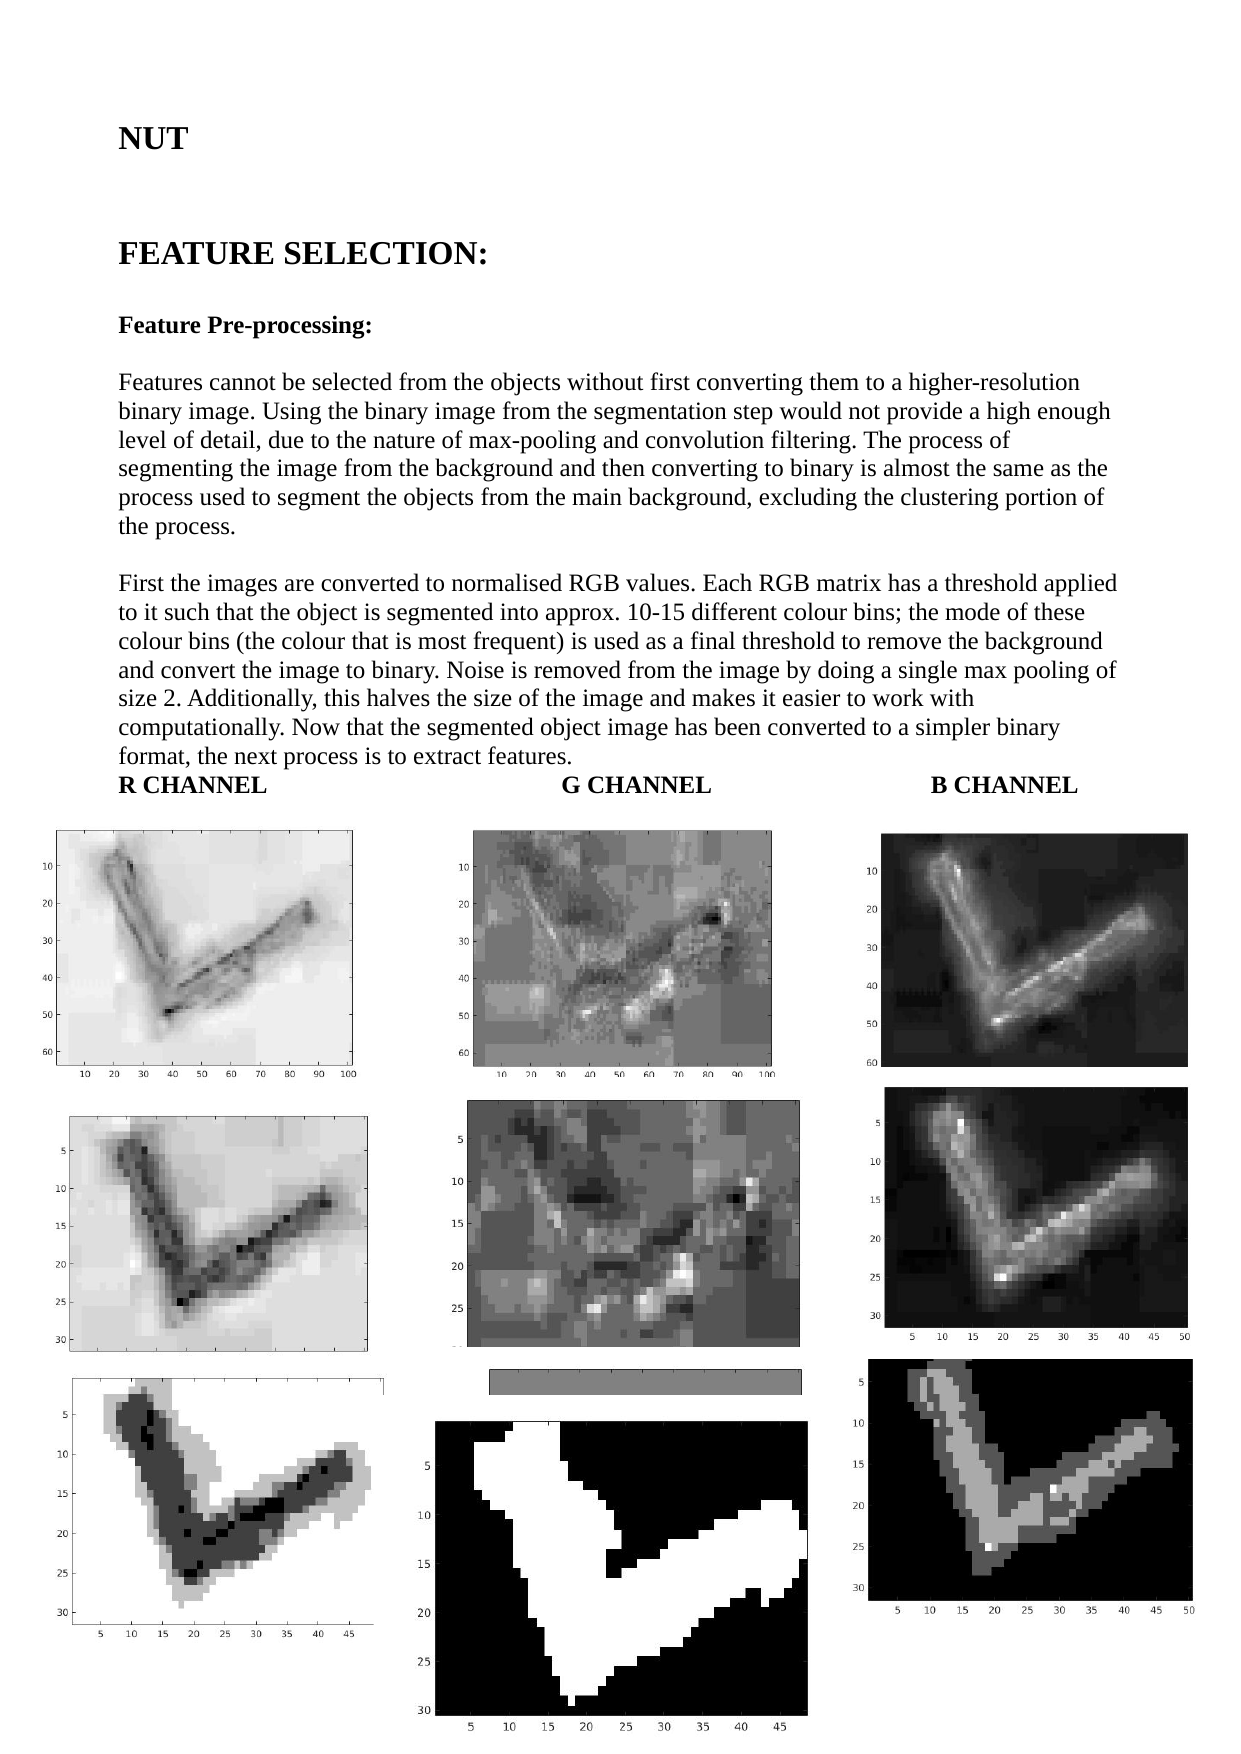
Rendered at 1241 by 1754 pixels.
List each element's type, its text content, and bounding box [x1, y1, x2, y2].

text First the images are converted to normalised RGB values. Each RGB matrix has a threshold applied to it such that the object is segmented into approx. 10-15 different colour bins; the mode of these colour bins (the colour that is most frequent) is used as a final threshold to remove the background and convert the image to binary. Noise is removed from the image by doing a single max pooling of size 2. Additionally, this halves the size of the image and makes it easier to work with computationally. Now that the segmented object image has been converted to a simpler binary format, the next process is to extract features. [118, 568, 1122, 770]
text NUT [118, 118, 1122, 156]
text R CHANNEL G CHANNEL B CHANNEL [118, 770, 1122, 798]
text Features cannot be selected from the objects without first converting them to a higher-resolution binary image. Using the binary image from the segmentation step would not provide a high enough level of detail, due to the nature of max-pooling and convolution filtering. The process of segmenting the image from the background and then converting to binary is almost the same as the process used to segment the objects from the main background, excluding the clustering portion of the process. [118, 367, 1122, 540]
picture [7, 809, 1231, 1754]
text FEATURE SELECTION: [118, 233, 1122, 271]
text Feature Pre-processing: [118, 310, 1122, 338]
